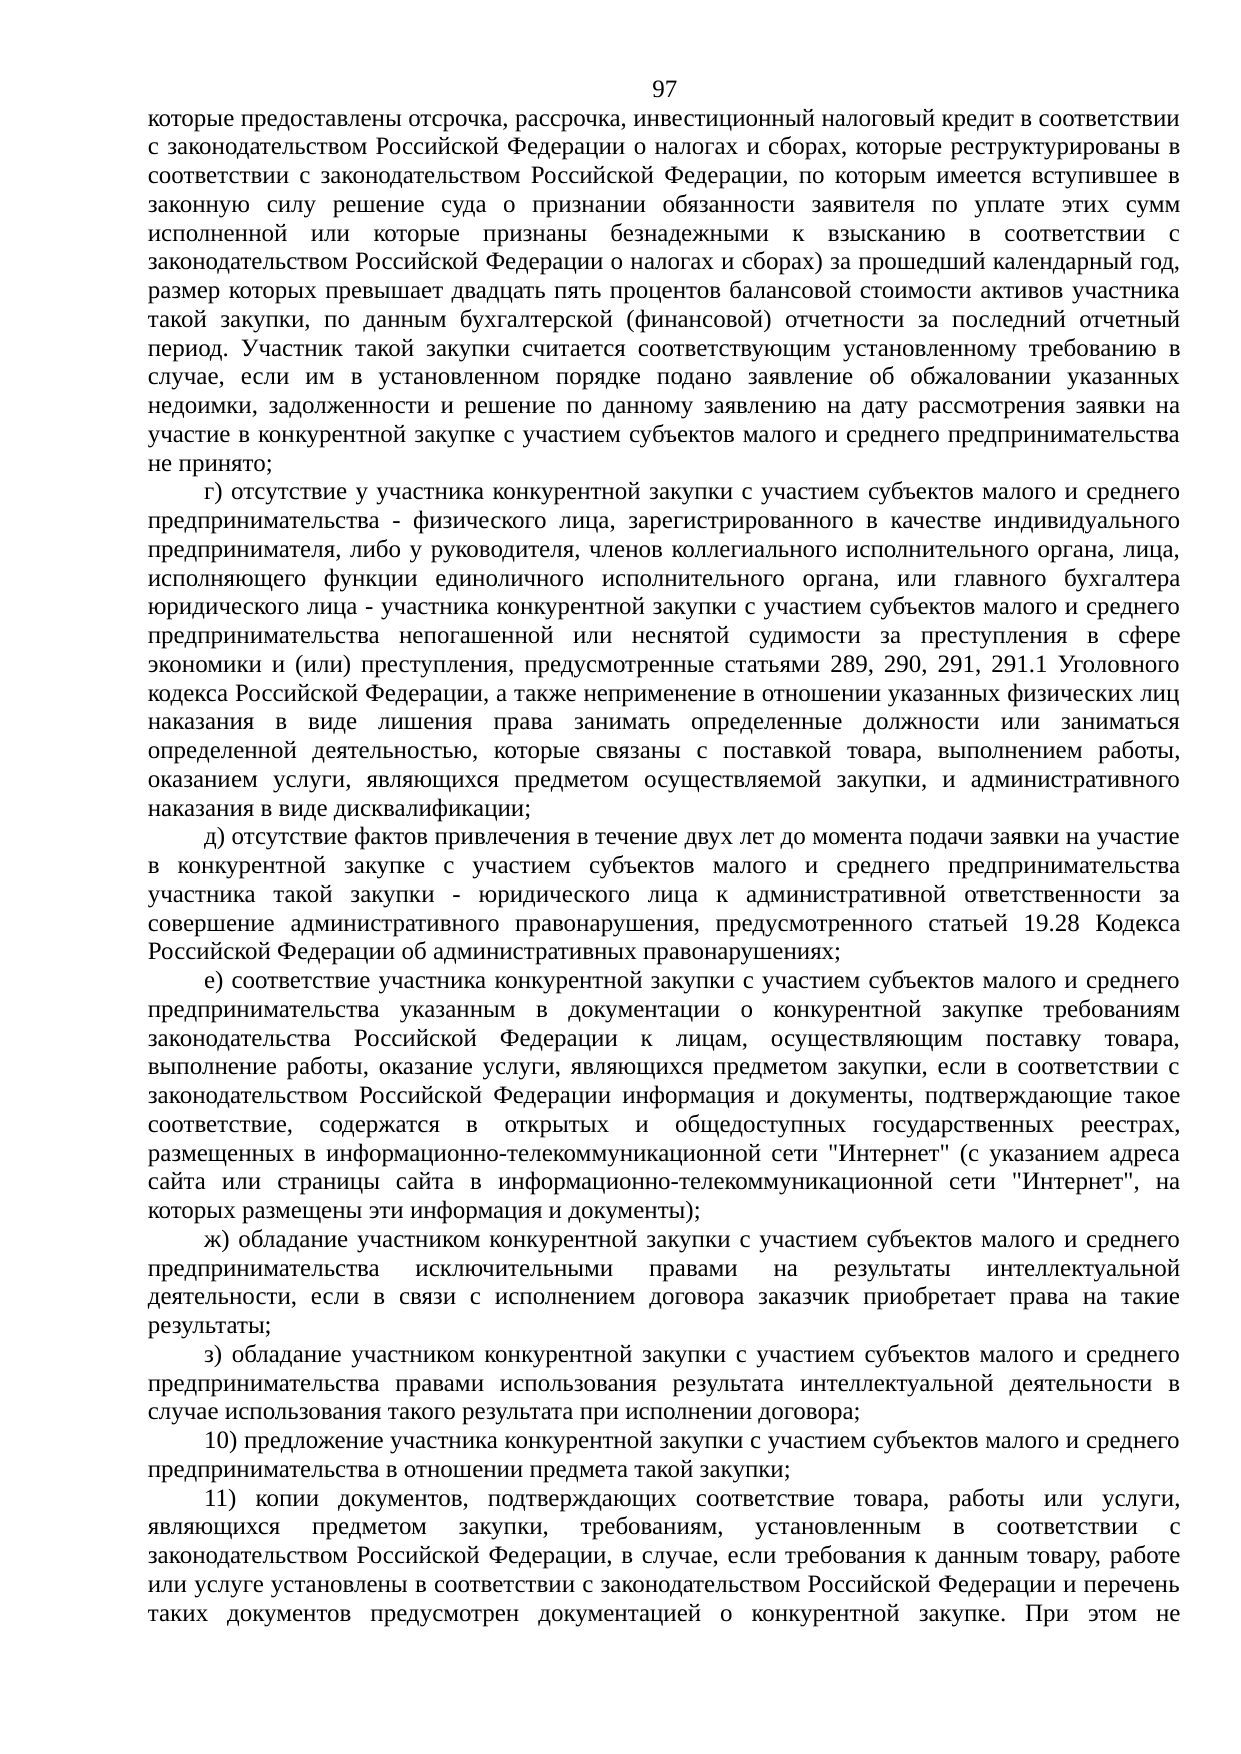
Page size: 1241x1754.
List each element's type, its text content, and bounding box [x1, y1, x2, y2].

text г) отсутствие у участника конкурентной закупки с участием субъектов малого и среднего предпринимательства - физического лица, зарегистрированного в качестве индивидуального предпринимателя, либо у руководителя, членов коллегиального исполнительного органа, лица, исполняющего функции единоличного исполнительного органа, или главного бухгалтера юридического лица - участника конкурентной закупки с участием субъектов малого и среднего предпринимательства непогашенной или неснятой судимости за преступления в сфере экономики и (или) преступления, предусмотренные статьями 289, 290, 291, 291.1 Уголовного кодекса Российской Федерации, а также неприменение в отношении указанных физических лиц наказания в виде лишения права занимать определенные должности или заниматься определенной деятельностью, которые связаны с поставкой товара, выполнением работы, оказанием услуги, являющихся предметом осуществляемой закупки, и административного наказания в виде дисквалификации; [148, 476, 1181, 821]
text д) отсутствие фактов привлечения в течение двух лет до момента подачи заявки на участие в конкурентной закупке с участием субъектов малого и среднего предпринимательства участника такой закупки - юридического лица к административной ответственности за совершение административного правонарушения, предусмотренного статьей 19.28 Кодекса Российской Федерации об административных правонарушениях; [148, 821, 1181, 965]
text з) обладание участником конкурентной закупки с участием субъектов малого и среднего предпринимательства правами использования результата интеллектуальной деятельности в случае использования такого результата при исполнении договора; [148, 1339, 1181, 1425]
text е) соответствие участника конкурентной закупки с участием субъектов малого и среднего предпринимательства указанным в документации о конкурентной закупке требованиям законодательства Российской Федерации к лицам, осуществляющим поставку товара, выполнение работы, оказание услуги, являющихся предметом закупки, если в соответствии с законодательством Российской Федерации информация и документы, подтверждающие такое соответствие, содержатся в открытых и общедоступных государственных реестрах, размещенных в информационно-телекоммуникационной сети "Интернет" (с указанием адреса сайта или страницы сайта в информационно-телекоммуникационной сети "Интернет", на которых размещены эти информация и документы); [148, 965, 1181, 1224]
text 10) предложение участника конкурентной закупки с участием субъектов малого и среднего предпринимательства в отношении предмета такой закупки; [148, 1425, 1181, 1483]
text ж) обладание участником конкурентной закупки с участием субъектов малого и среднего предпринимательства исключительными правами на результаты интеллектуальной деятельности, если в связи с исполнением договора заказчик приобретает права на такие результаты; [148, 1224, 1181, 1339]
text 11) копии документов, подтверждающих соответствие товара, работы или услуги, являющихся предметом закупки, требованиям, установленным в соответствии с законодательством Российской Федерации, в случае, если требования к данным товару, работе или услуге установлены в соответствии с законодательством Российской Федерации и перечень таких документов предусмотрен документацией о конкурентной закупке. При этом не [148, 1483, 1181, 1626]
text которые предоставлены отсрочка, рассрочка, инвестиционный налоговый кредит в соответствии с законодательством Российской Федерации о налогах и сборах, которые реструктурированы в соответствии с законодательством Российской Федерации, по которым имеется вступившее в законную силу решение суда о признании обязанности заявителя по уплате этих сумм исполненной или которые признаны безнадежными к взысканию в соответствии с законодательством Российской Федерации о налогах и сборах) за прошедший календарный год, размер которых превышает двадцать пять процентов балансовой стоимости активов участника такой закупки, по данным бухгалтерской (финансовой) отчетности за последний отчетный период. Участник такой закупки считается соответствующим установленному требованию в случае, если им в установленном порядке подано заявление об обжаловании указанных недоимки, задолженности и решение по данному заявлению на дату рассмотрения заявки на участие в конкурентной закупке с участием субъектов малого и среднего предпринимательства не принято; [148, 103, 1181, 476]
